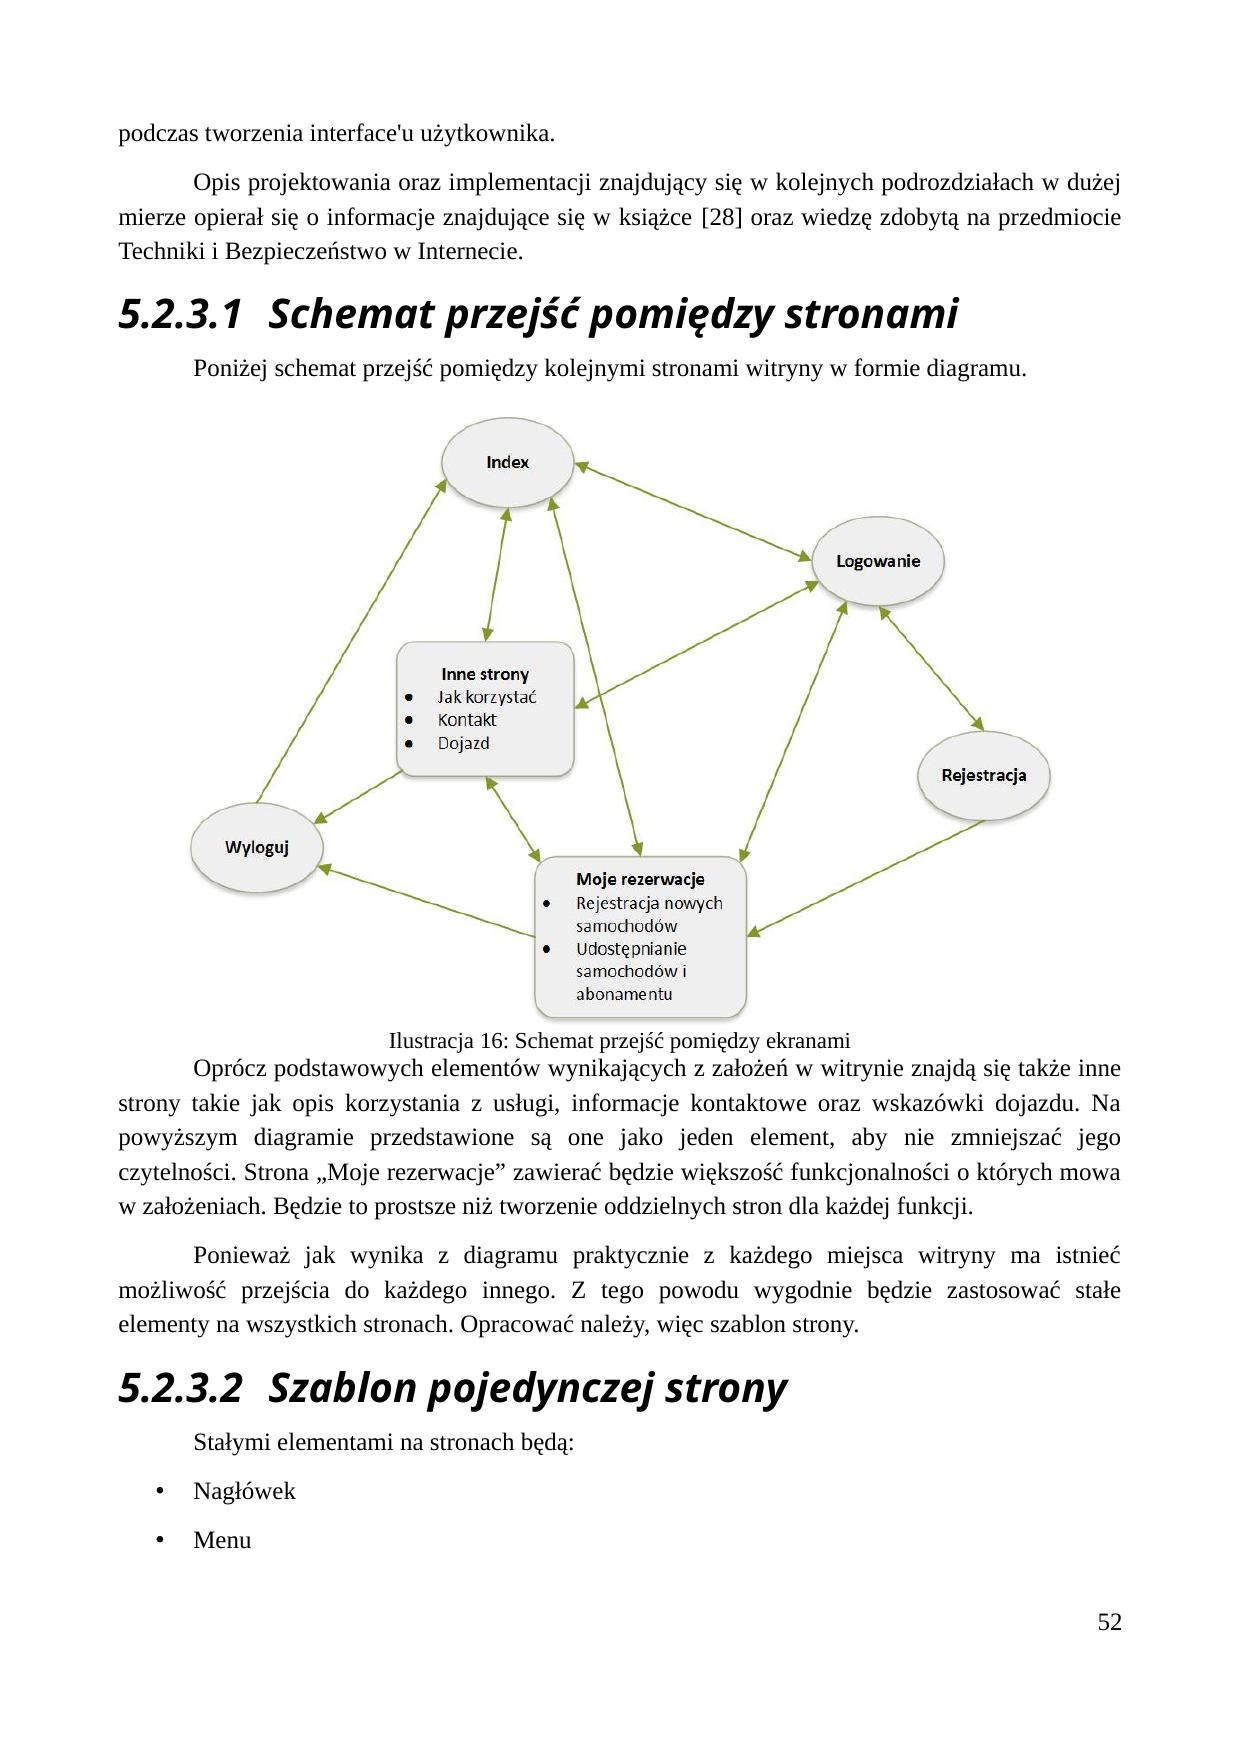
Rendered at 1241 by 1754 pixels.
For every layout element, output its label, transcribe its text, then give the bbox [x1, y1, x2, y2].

list Menu [156, 1525, 1122, 1553]
subtitle Szablon pojedynczej strony [118, 1358, 1122, 1414]
text Opis projektowania oraz implementacji znajdujący się w kolejnych podrozdziałach w dużej mierze opierał się o informacje znajdujące się w książce [28] oraz wiedzę zdobytą na przedmiocie Techniki i Bezpieczeństwo w Internecie. [118, 167, 1122, 265]
picture [183, 415, 1057, 1028]
text podczas tworzenia interface'u użytkownika. [118, 118, 1122, 147]
subtitle Schemat przejść pomiędzy stronami [118, 285, 1122, 341]
text Ponieważ jak wynika z diagramu praktycznie z każdego miejsca witryny ma istnieć możliwość przejścia do każdego innego. Z tego powodu wygodnie będzie zastosować stałe elementy na wszystkich stronach. Opracować należy, więc szablon strony. [118, 1241, 1122, 1338]
text Oprócz podstawowych elementów wynikających z założeń w witrynie znajdą się także inne strony takie jak opis korzystania z usługi, informacje kontaktowe oraz wskazówki dojazdu. Na powyższym diagramie przedstawione są one jako jeden element, aby nie zmniejszać jego czytelności. Strona „Moje rezerwacje” zawierać będzie większość funkcjonalności o których mowa w założeniach. Będzie to prostsze niż tworzenie oddzielnych stron dla każdej funkcji. [118, 1028, 1122, 1220]
text Stałymi elementami na stronach będą: [118, 1427, 1122, 1455]
list Nagłówek [156, 1476, 1122, 1504]
text Poniżej schemat przejść pomiędzy kolejnymi stronami witryny w formie diagramu. [118, 353, 1122, 382]
text Ilustracja 16: Schemat przejść pomiędzy ekranami [183, 1028, 1057, 1053]
